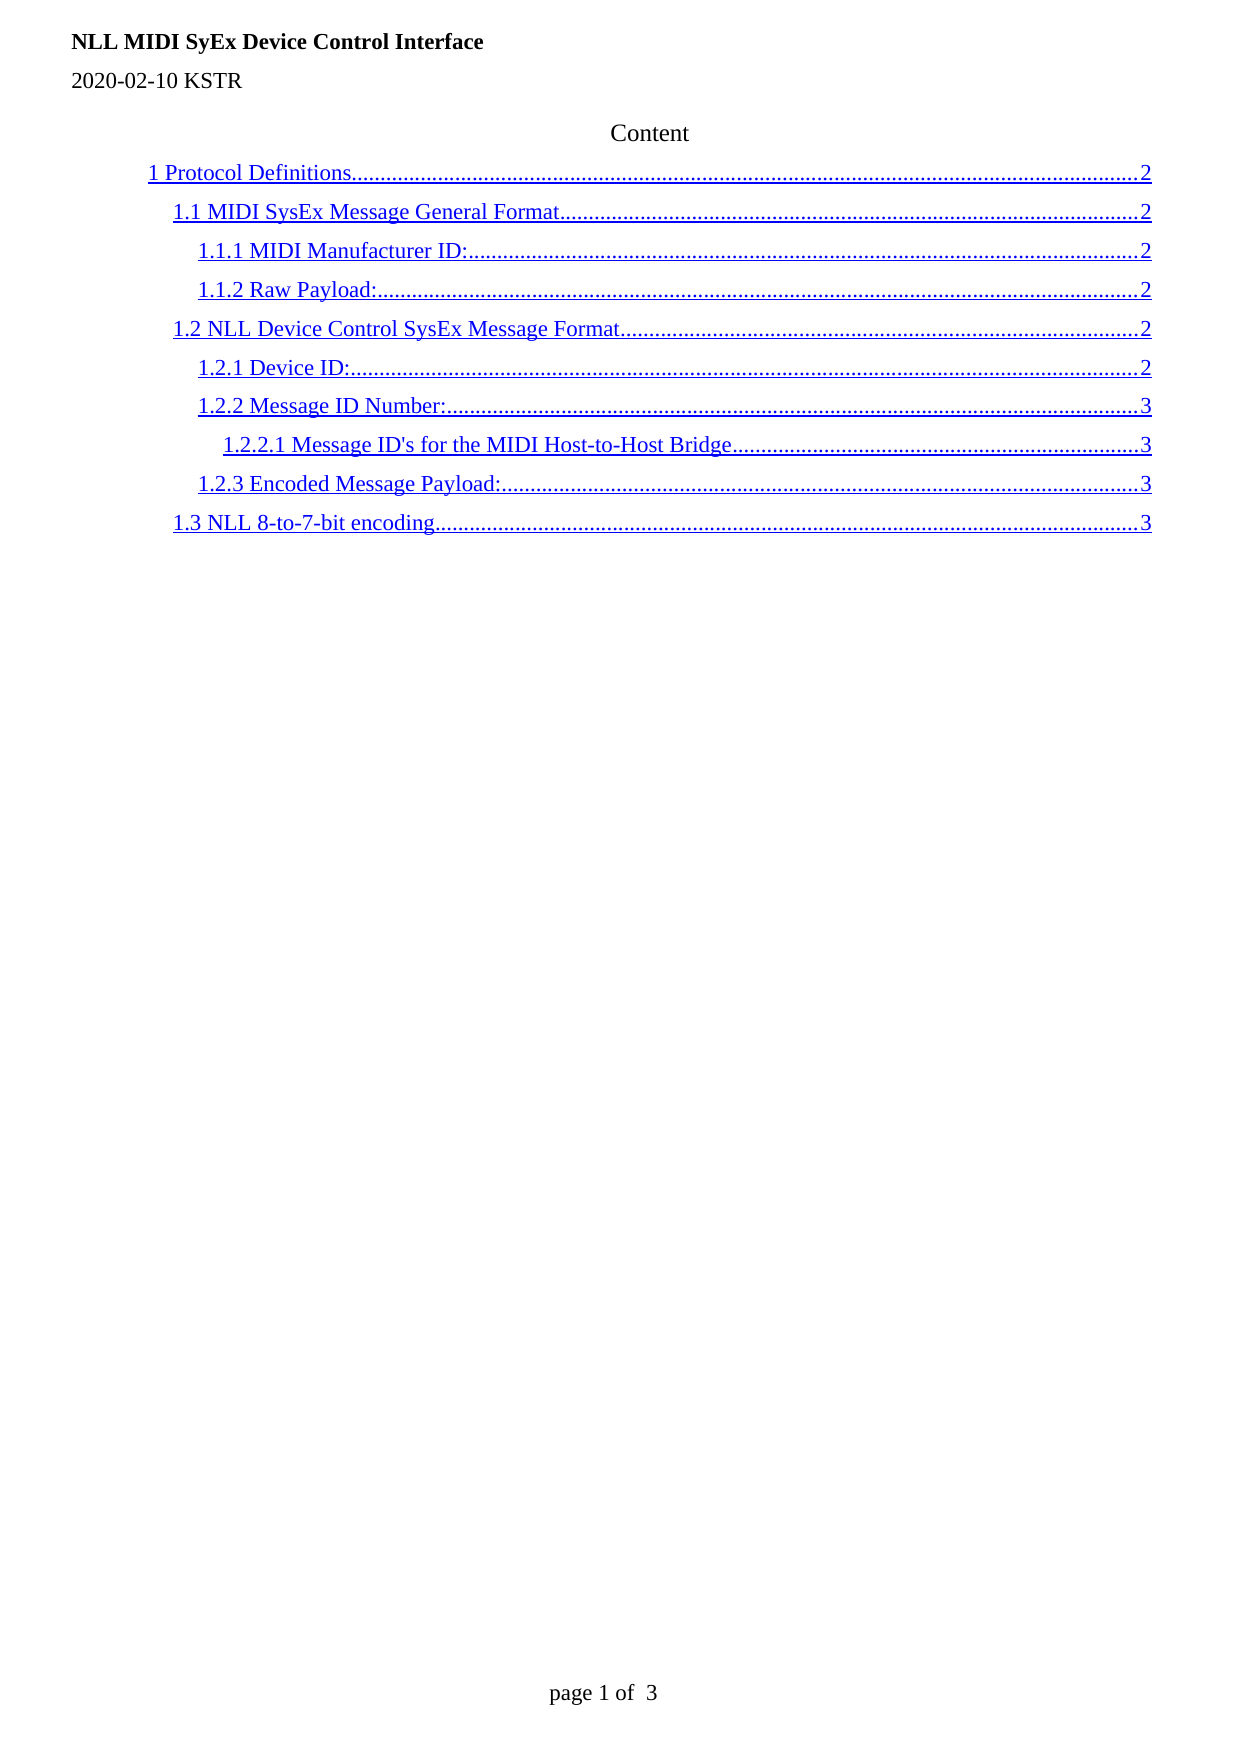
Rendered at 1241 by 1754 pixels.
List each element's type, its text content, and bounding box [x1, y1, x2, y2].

text 1.2.3 Encoded Message Payload: 3 [198, 470, 1152, 493]
text 1.3 NLL 8-to-7-bit encoding 3 [173, 509, 1152, 532]
text 1.1.1 MIDI Manufacturer ID: 2 [198, 237, 1152, 260]
text Content [148, 118, 1152, 147]
text 1.1.2 Raw Payload: 2 [198, 276, 1152, 299]
text 1.2 NLL Device Control SysEx Message Format 2 [173, 315, 1152, 338]
text 1.2.2.1 Message ID's for the MIDI Host-to-Host Bridge 3 [223, 431, 1152, 454]
text 1.2.2 Message ID Number: 3 [198, 393, 1152, 415]
text 1.1 MIDI SysEx Message General Format 2 [173, 198, 1152, 221]
text 1.2.1 Device ID: 2 [198, 354, 1152, 377]
text 1 Protocol Definitions 2 [148, 159, 1152, 182]
